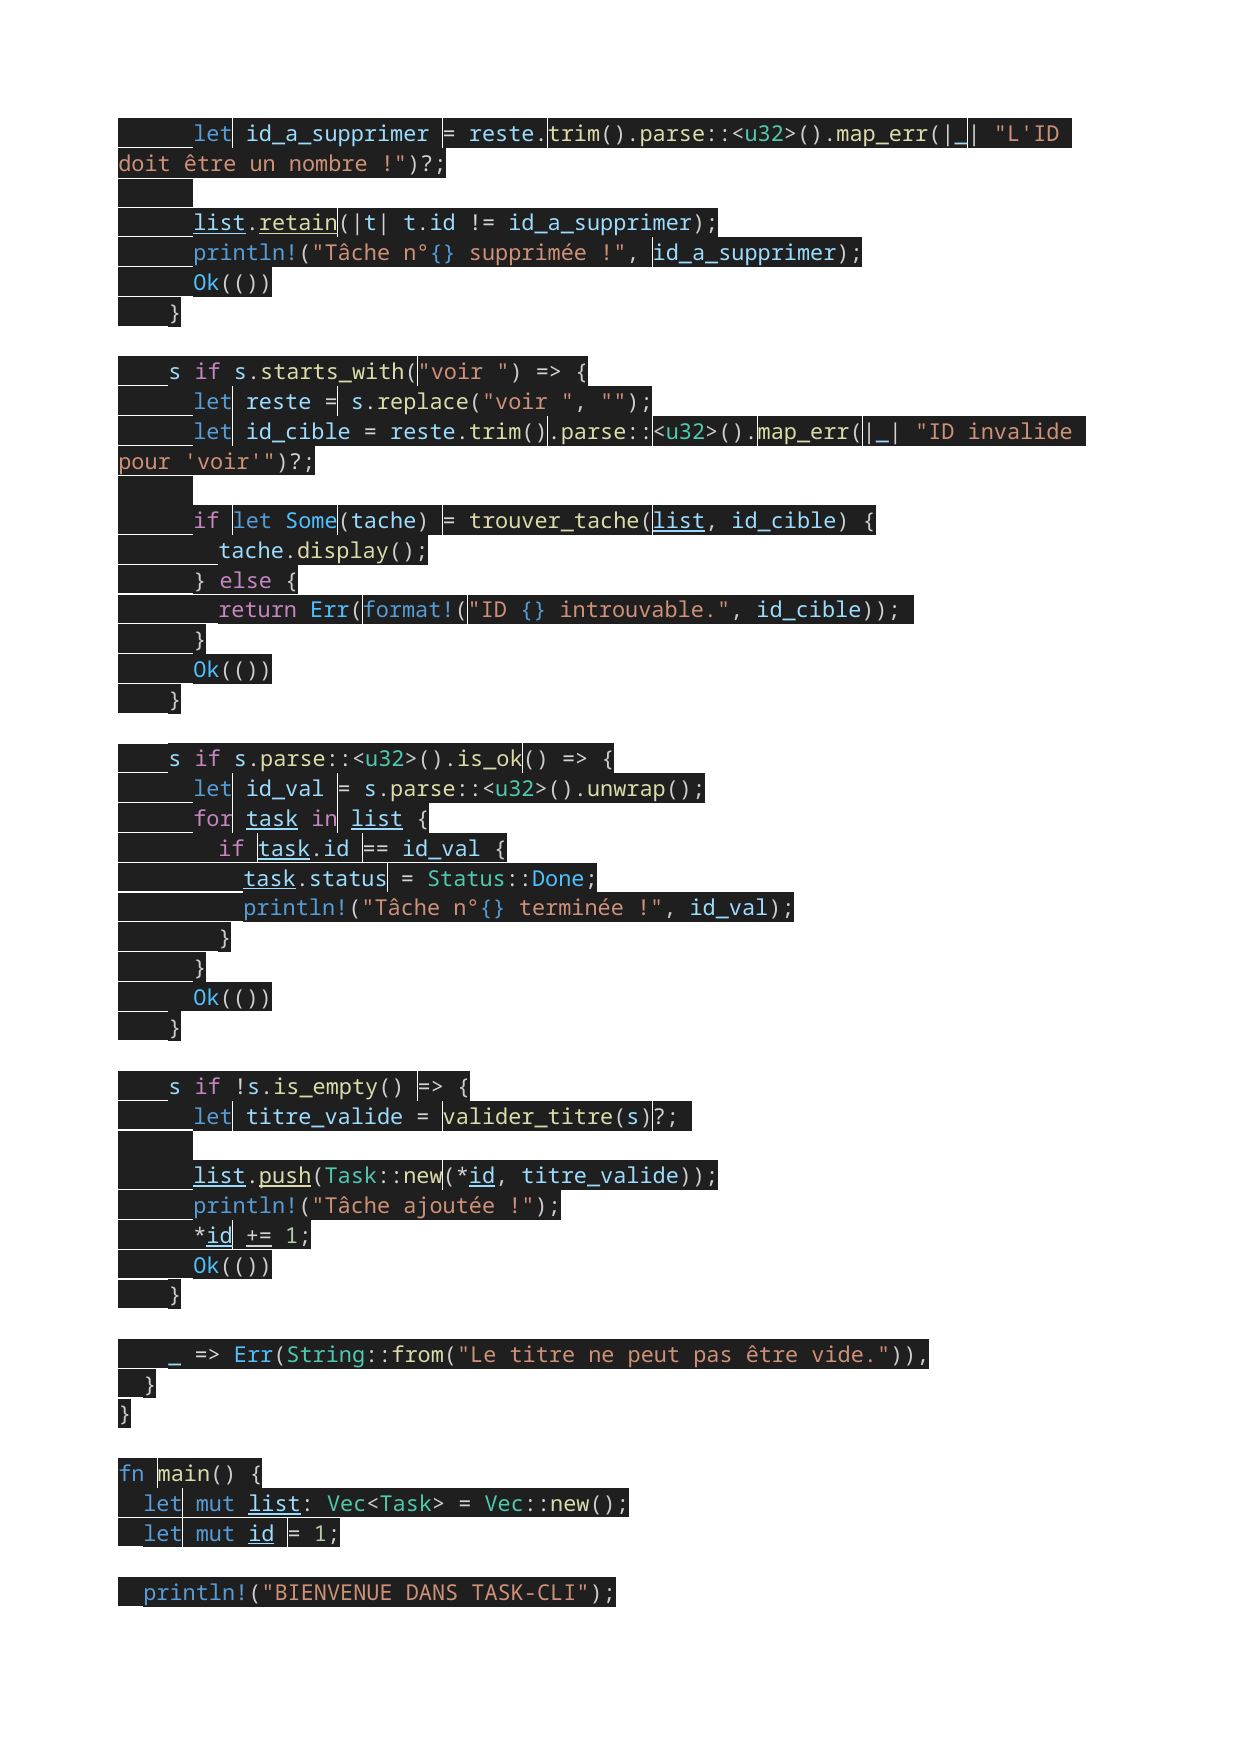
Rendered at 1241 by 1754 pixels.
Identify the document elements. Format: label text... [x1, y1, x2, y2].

text s if !s.is_empty() => { [118, 1071, 1122, 1101]
text Ok(()) [118, 982, 1122, 1011]
text let titre_valide = valider_titre(s)?; [118, 1101, 1122, 1131]
text let id_a_supprimer = reste.trim().parse::<u32>().map_err(|_| "L'ID doit être un nombre !")?; [118, 118, 1122, 178]
text Ok(()) [118, 1249, 1122, 1279]
text println!("Tâche n°{} supprimée !", id_a_supprimer); [118, 237, 1122, 267]
text } [118, 1369, 1122, 1398]
text s if s.starts_with("voir ") => { [118, 356, 1122, 386]
text if let Some(tache) = trouver_tache(list, id_cible) { [118, 505, 1122, 535]
text } [118, 1398, 1122, 1428]
text tache.display(); [118, 535, 1122, 565]
text let id_cible = reste.trim().parse::<u32>().map_err(|_| "ID invalide pour 'voir'")?; [118, 416, 1122, 475]
text } [118, 297, 1122, 327]
text } [118, 952, 1122, 982]
text println!("Tâche ajoutée !"); [118, 1190, 1122, 1220]
text } [118, 624, 1122, 654]
text fn main() { [118, 1458, 1122, 1488]
text } [118, 1011, 1122, 1041]
text s if s.parse::<u32>().is_ok() => { [118, 743, 1122, 773]
text list.push(Task::new(*id, titre_valide)); [118, 1160, 1122, 1190]
text } else { [118, 565, 1122, 594]
text *id += 1; [118, 1220, 1122, 1249]
text list.retain(|t| t.id != id_a_supprimer); [118, 207, 1122, 237]
text } [118, 1279, 1122, 1309]
text for task in list { [118, 803, 1122, 833]
text Ok(()) [118, 654, 1122, 684]
text Ok(()) [118, 267, 1122, 297]
text task.status = Status::Done; [118, 862, 1122, 892]
text } [118, 922, 1122, 952]
text let reste = s.replace("voir ", ""); [118, 386, 1122, 416]
text let mut id = 1; [118, 1517, 1122, 1547]
text return Err(format!("ID {} introuvable.", id_cible)); [118, 594, 1122, 624]
text } [118, 684, 1122, 714]
text let mut list: Vec<Task> = Vec::new(); [118, 1488, 1122, 1517]
text _ => Err(String::from("Le titre ne peut pas être vide.")), [118, 1339, 1122, 1369]
text println!("Tâche n°{} terminée !", id_val); [118, 892, 1122, 922]
text let id_val = s.parse::<u32>().unwrap(); [118, 773, 1122, 803]
text println!("BIENVENUE DANS TASK-CLI"); [118, 1577, 1122, 1607]
text if task.id == id_val { [118, 833, 1122, 862]
